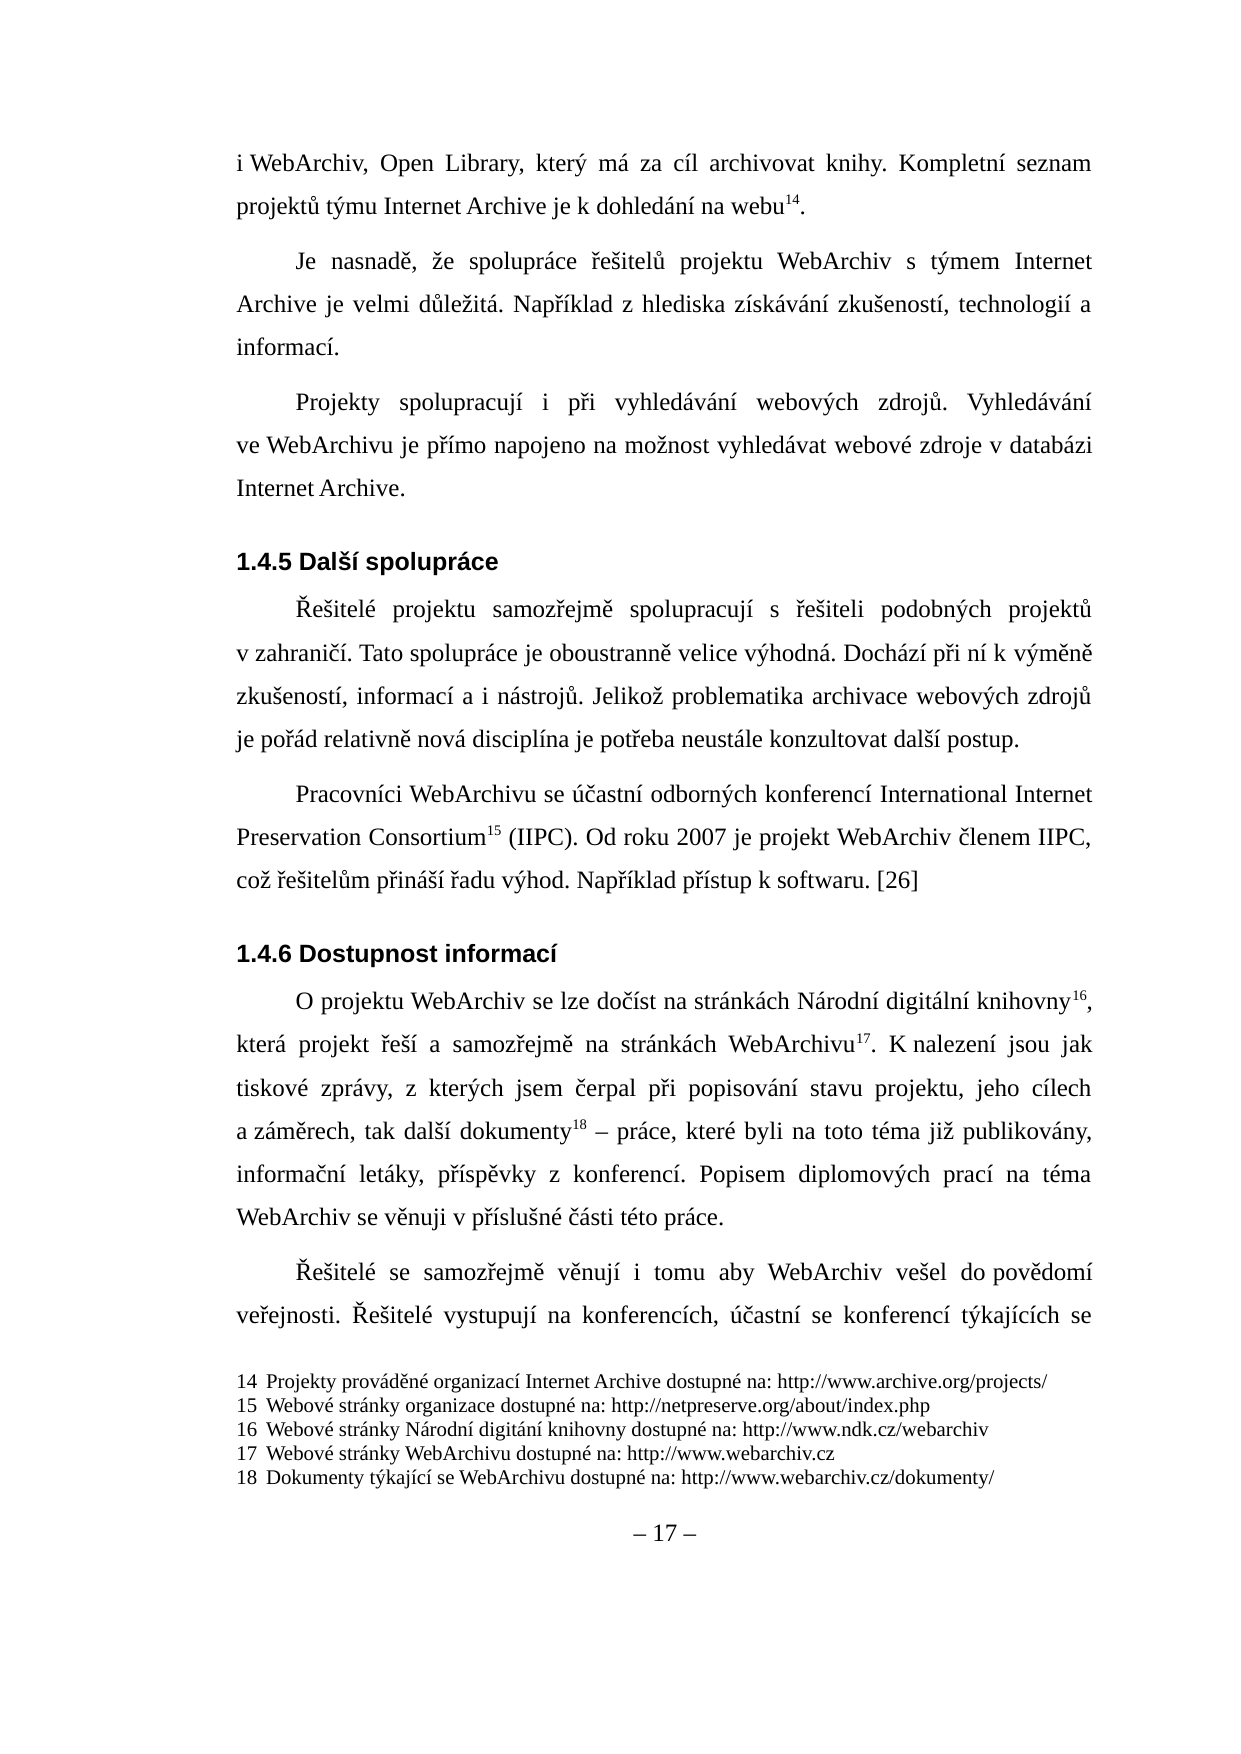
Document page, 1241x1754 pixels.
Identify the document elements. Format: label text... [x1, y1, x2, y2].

text Projekty spolupracují i při vyhledávání webových zdrojů. Vyhledávání ve WebArchivu je přímo napojeno na možnost vyhledávat webové zdroje v databázi Internet Archive. [236, 387, 1093, 502]
subtitle 1.4.6 Dostupnost informací [236, 939, 1093, 968]
text i WebArchiv, Open Library, který má za cíl archivovat knihy. Kompletní seznam projektů týmu Internet Archive je k dohledání na webu. [236, 148, 1093, 219]
text Webové stránky WebArchivu dostupné na: http://www.webarchiv.cz [236, 1441, 1093, 1465]
text Projekty prováděné organizací Internet Archive dostupné na: http://www.archive.org/projects/ [236, 1369, 1093, 1393]
text Webové stránky organizace dostupné na: http://netpreserve.org/about/index.php [236, 1393, 1093, 1417]
text Webové stránky Národní digitání knihovny dostupné na: http://www.ndk.cz/webarchiv [236, 1417, 1093, 1441]
text Je nasnadě, že spolupráce řešitelů projektu WebArchiv s týmem Internet Archive je velmi důležitá. Například z hlediska získávání zkušeností, technologií a informací. [236, 246, 1093, 361]
text Řešitelé se samozřejmě věnují i tomu aby WebArchiv vešel do povědomí veřejnosti. Řešitelé vystupují na konferencích, účastní se konferencí týkajících se [236, 1257, 1093, 1329]
text Pracovníci WebArchivu se účastní odborných konferencí International Internet Preservation Consortium (IIPC). Od roku 2007 je projekt WebArchiv členem IIPC, což řešitelům přináší řadu výhod. Například přístup k softwaru. [26] [236, 779, 1093, 894]
text Dokumenty týkající se WebArchivu dostupné na: http://www.webarchiv.cz/dokumenty/ [236, 1465, 1093, 1489]
text O projektu WebArchiv se lze dočíst na stránkách Národní digitální knihovny, která projekt řeší a samozřejmě na stránkách WebArchivu. K nalezení jsou jak tiskové zprávy, z kterých jsem čerpal při popisování stavu projektu, jeho cílech a záměrech, tak další dokumenty – práce, které byli na toto téma již publikovány, informační letáky, příspěvky z konferencí. Popisem diplomových prací na téma WebArchiv se věnuji v příslušné části této práce. [236, 986, 1093, 1231]
text Řešitelé projektu samozřejmě spolupracují s řešiteli podobných projektů v zahraničí. Tato spolupráce je oboustranně velice výhodná. Dochází při ní k výměně zkušeností, informací a i nástrojů. Jelikož problematika archivace webových zdrojů je pořád relativně nová disciplína je potřeba neustále konzultovat další postup. [236, 594, 1093, 753]
subtitle 1.4.5 Další spolupráce [236, 547, 1093, 576]
